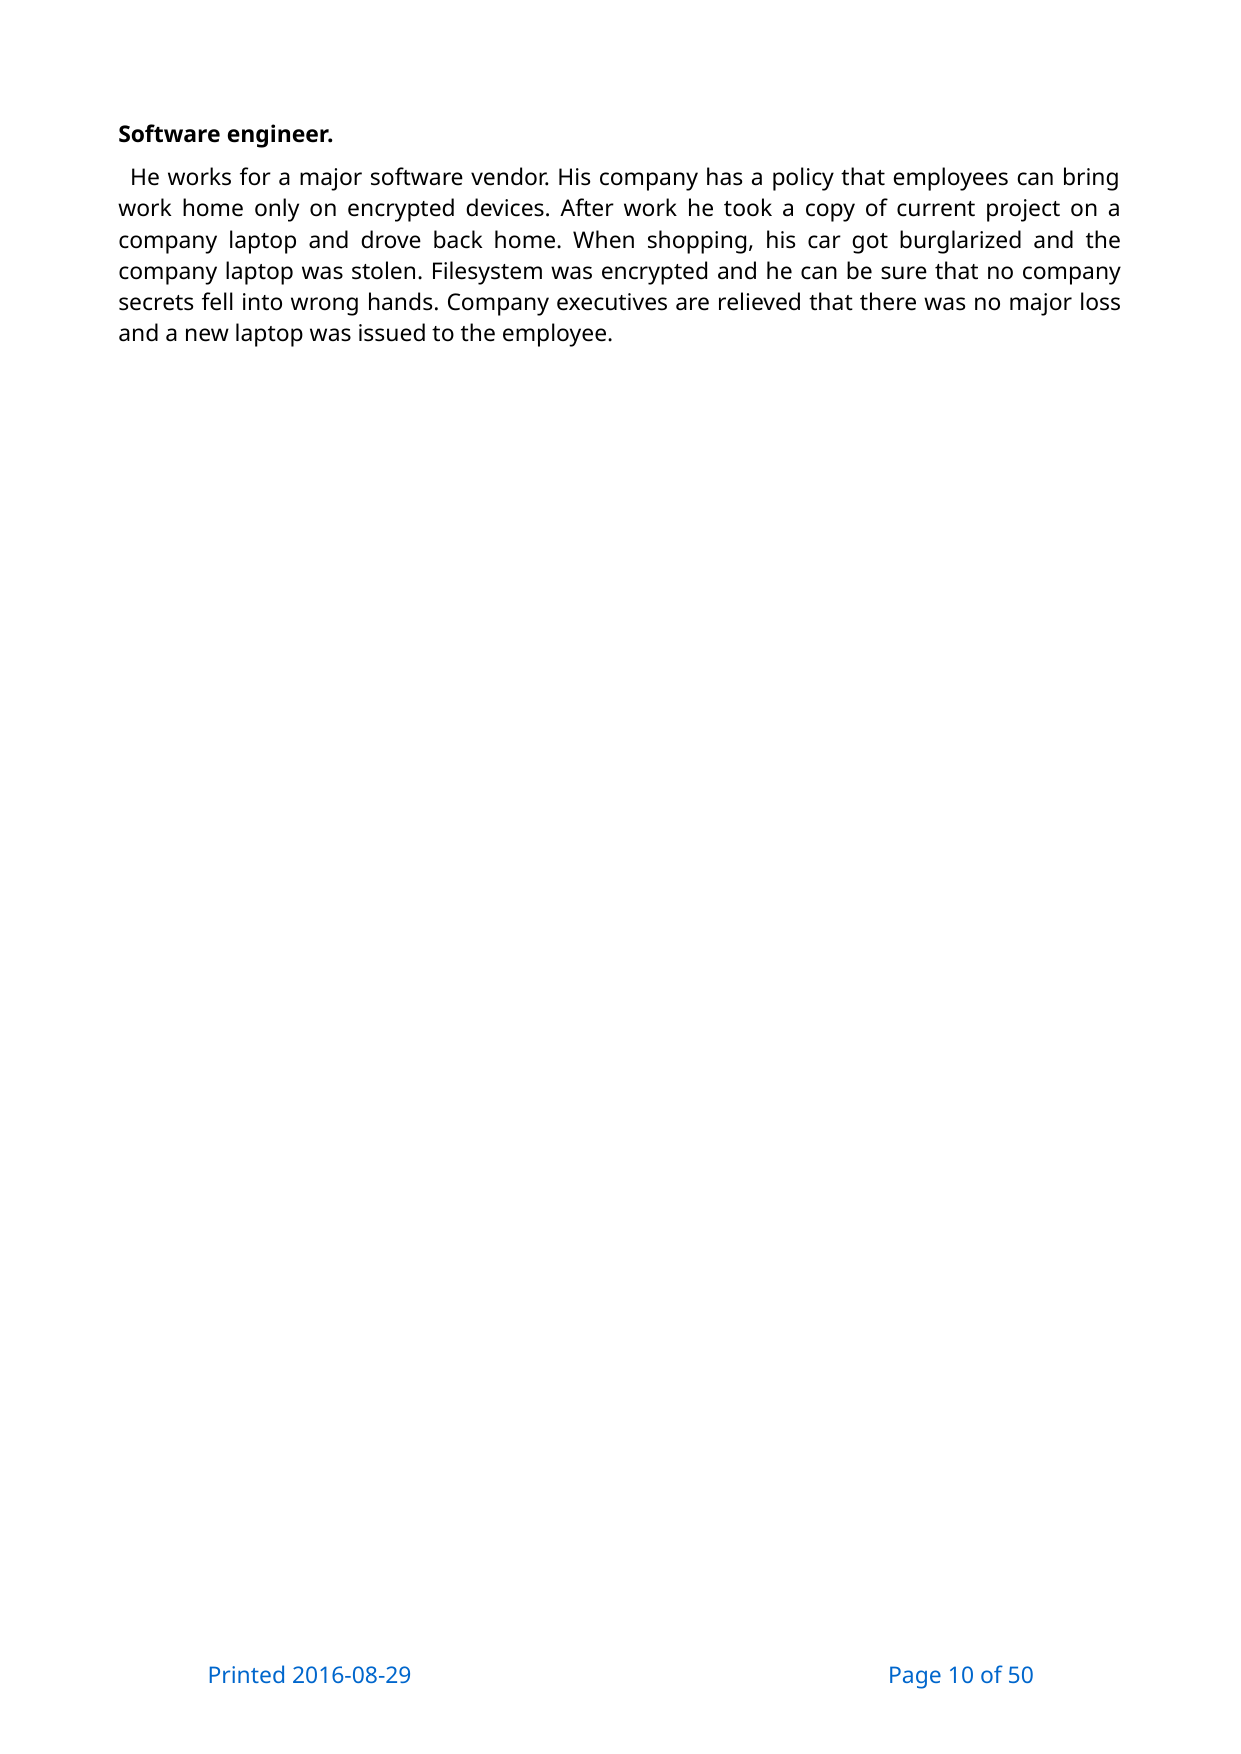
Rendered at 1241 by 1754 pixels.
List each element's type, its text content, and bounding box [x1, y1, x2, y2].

text He works for a major software vendor. His company has a policy that employees can bring work home only on encrypted devices. After work he took a copy of current project on a company laptop and drove back home. When shopping, his car got burglarized and the company laptop was stolen. Filesystem was encrypted and he can be sure that no company secrets fell into wrong hands. Company executives are relieved that there was no major loss and a new laptop was issued to the employee. [118, 161, 1122, 349]
subtitle Software engineer. [118, 118, 1122, 149]
